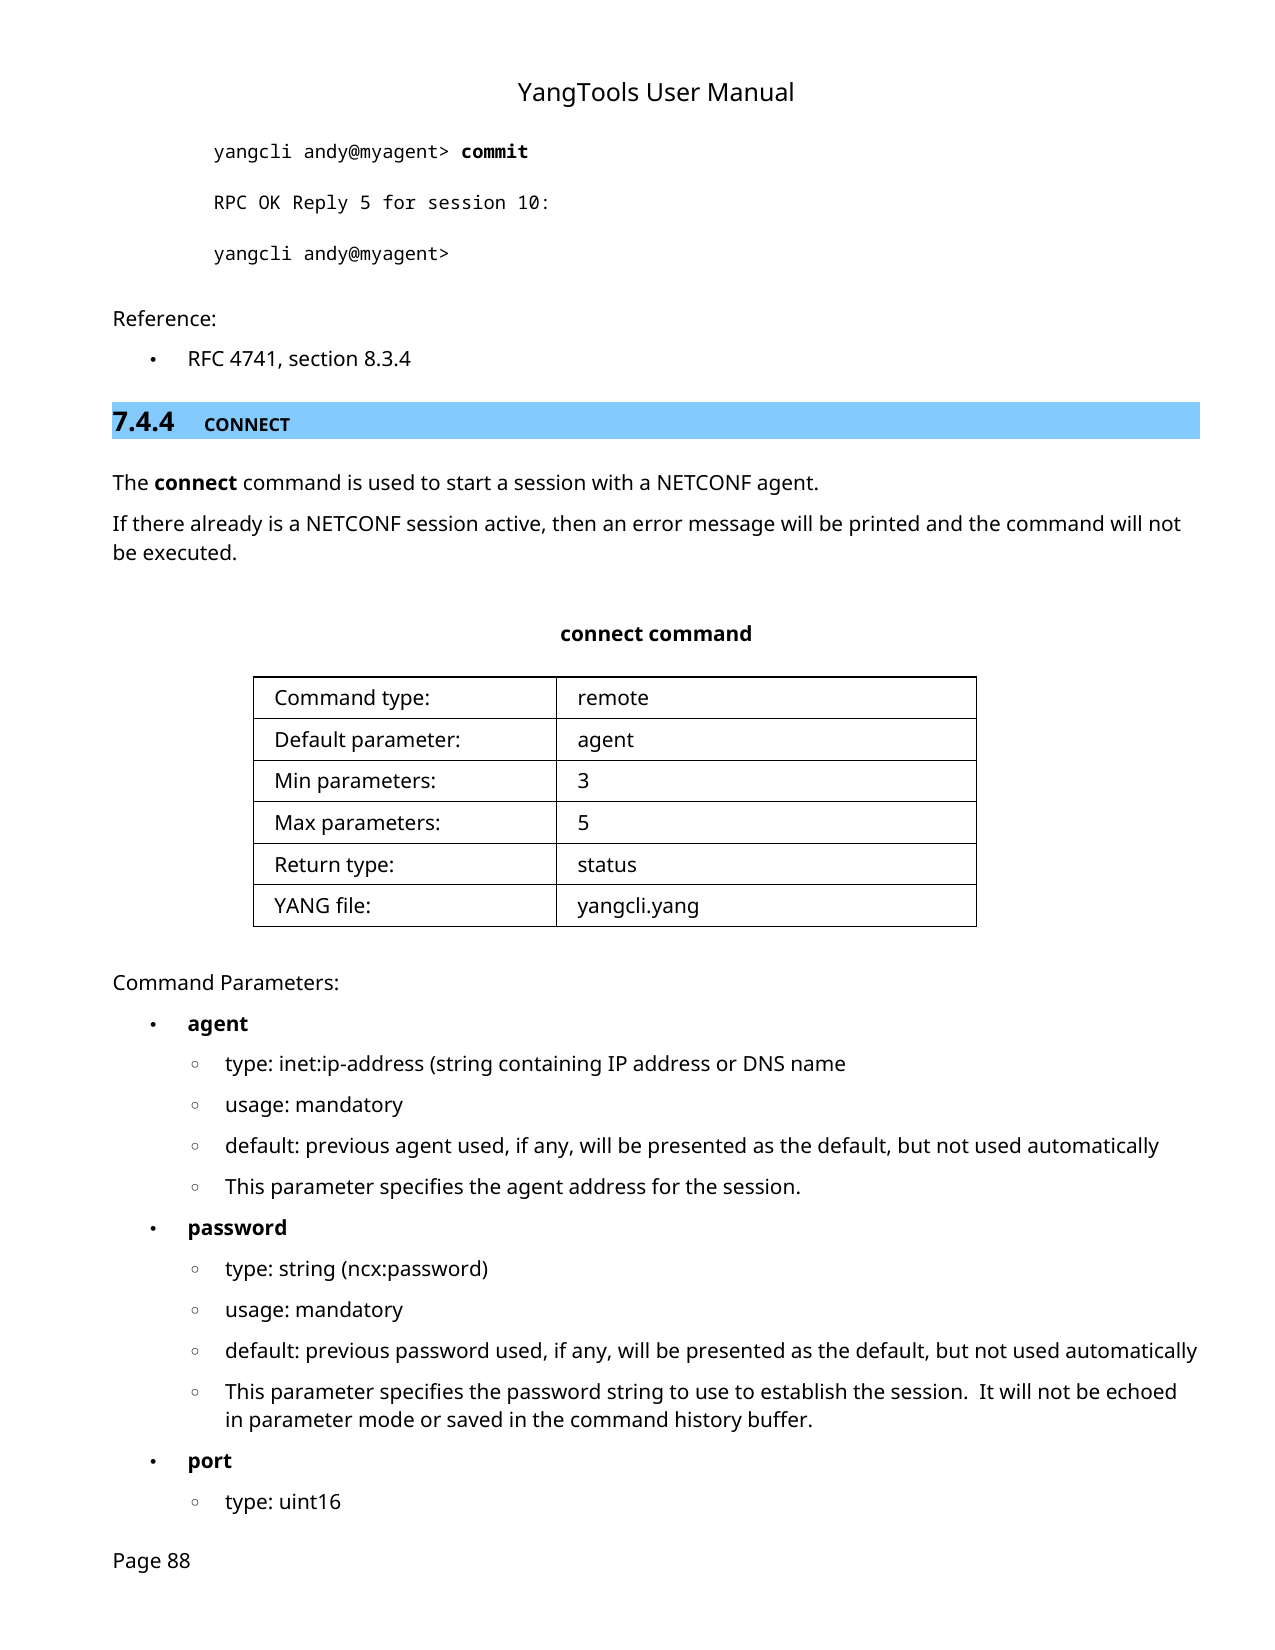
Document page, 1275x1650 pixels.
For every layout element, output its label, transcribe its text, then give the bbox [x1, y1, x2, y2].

list usage: mandatory [187, 1295, 1200, 1324]
subtitle connect command [127, 619, 1185, 648]
list port [150, 1446, 1200, 1475]
list type: inet:ip-address (string containing IP address or DNS name [187, 1049, 1200, 1078]
subtitle connect [112, 402, 1200, 439]
text If there already is a NETCONF session active, then an error message will be printed and the command will not be executed. [112, 509, 1200, 566]
list This parameter specifies the agent address for the session. [187, 1172, 1200, 1201]
list default: previous agent used, if any, will be presented as the default, but not used automatically [187, 1131, 1200, 1160]
list type: uint16 [187, 1487, 1200, 1516]
table_cell agent [557, 719, 976, 759]
table_header Command type: [254, 678, 556, 718]
table_cell Max parameters: [254, 802, 556, 843]
list This parameter specifies the password string to use to establish the session. It will not be echoed in parameter mode or saved in the command history buffer. [187, 1377, 1200, 1434]
table_cell Min parameters: [254, 761, 556, 801]
text The connect command is used to start a session with a NETCONF agent. [112, 468, 1200, 497]
table_cell YANG file: [254, 885, 556, 926]
table_cell 5 [557, 802, 976, 843]
table_cell status [557, 844, 976, 884]
table_cell Return type: [254, 844, 556, 884]
list usage: mandatory [187, 1091, 1200, 1119]
text Reference: [112, 304, 1200, 332]
table_cell yangcli.yang [557, 885, 976, 926]
text yangcli andy@myagent> commit RPC OK Reply 5 for session 10: yangcli andy@myagent> [139, 138, 1200, 292]
list password [150, 1213, 1200, 1242]
table_cell Default parameter: [254, 719, 556, 759]
text Command Parameters: [112, 968, 1200, 996]
list type: string (ncx:password) [187, 1254, 1200, 1283]
table_cell 3 [557, 761, 976, 801]
list agent [150, 1009, 1200, 1037]
table_header remote [557, 678, 976, 718]
list default: previous password used, if any, will be presented as the default, but not used automatically [187, 1336, 1200, 1364]
list RFC 4741, section 8.3.4 [150, 344, 1200, 373]
